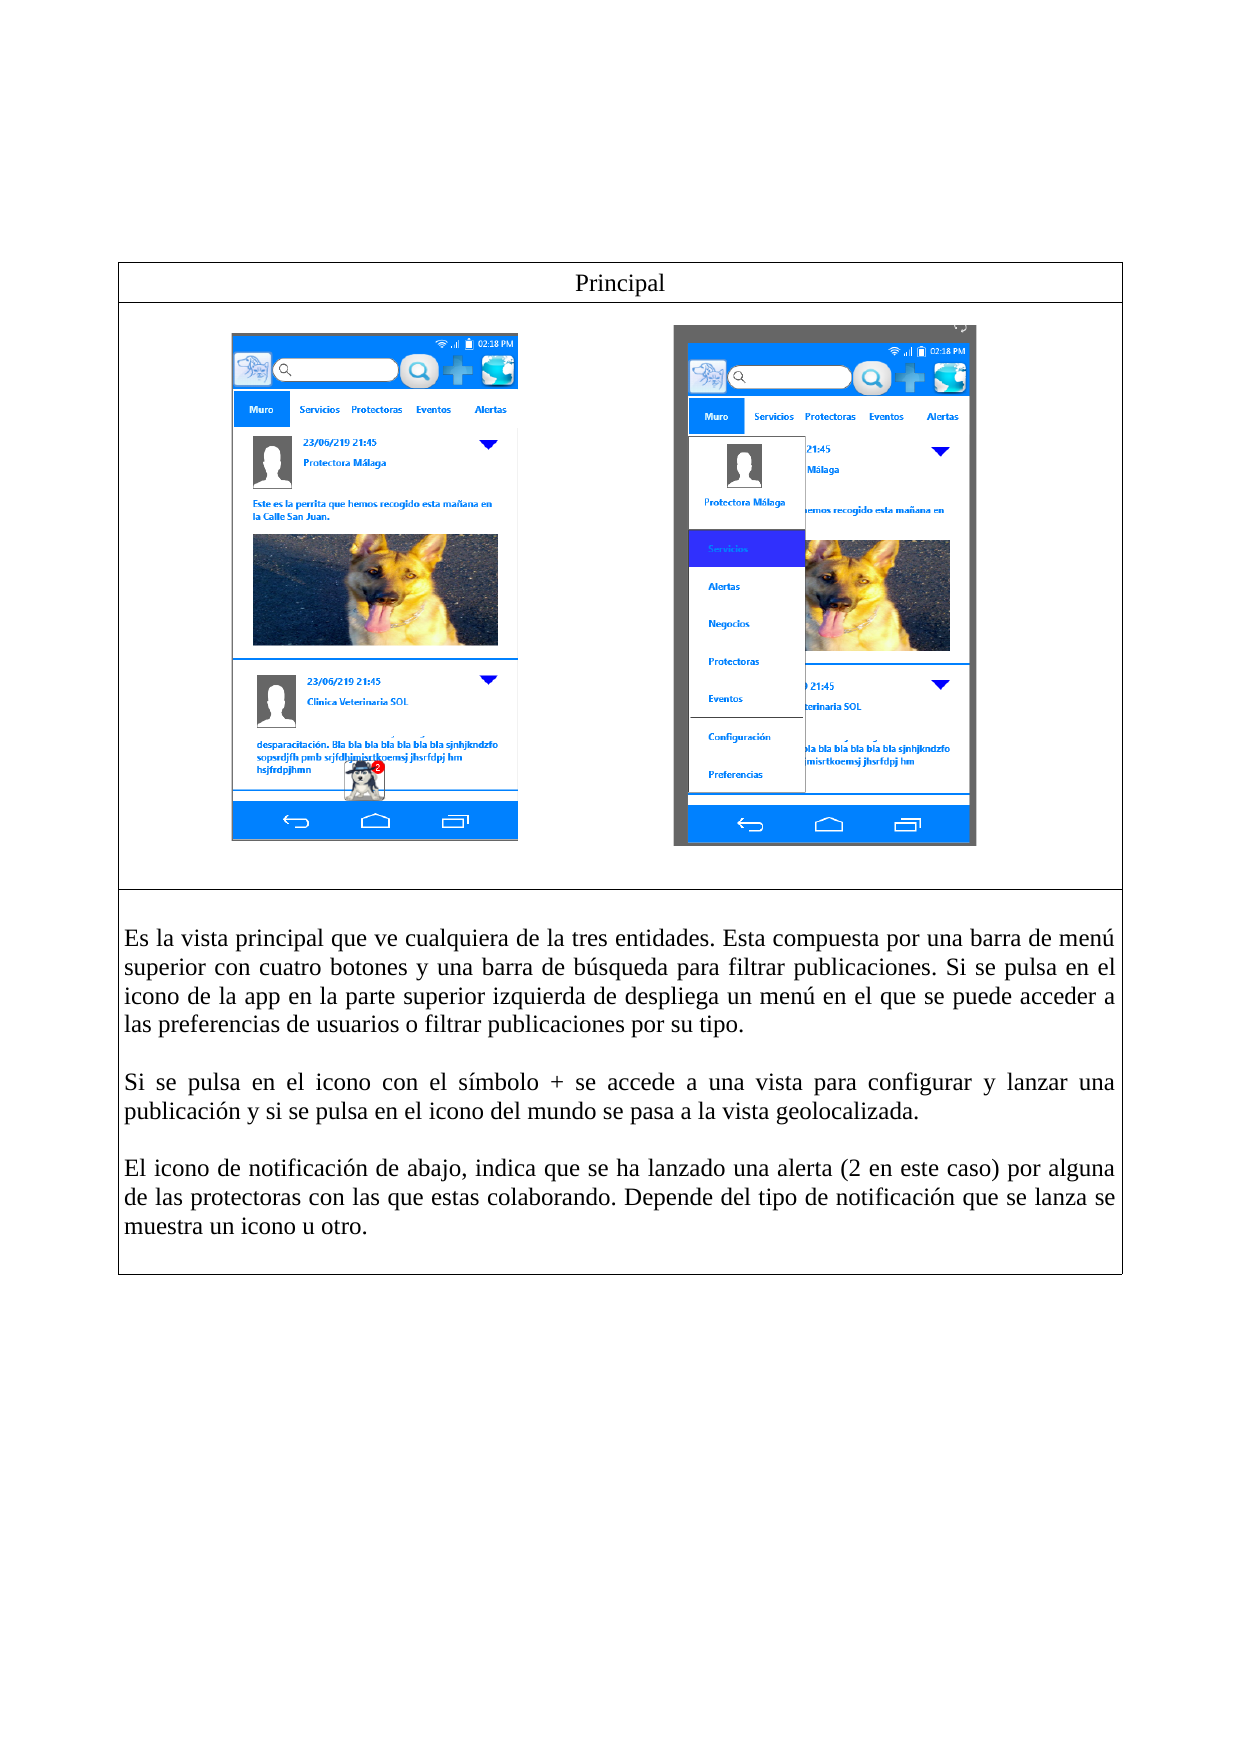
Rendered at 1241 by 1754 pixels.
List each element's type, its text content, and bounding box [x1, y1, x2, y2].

picture [231, 333, 518, 841]
table_cell Es la vista principal que ve cualquiera de la tres entidades. Esta compuesta por una barra de menú superior con cuatro botones y una barra de búsqueda para filtrar publicaciones. Si se pulsa en el icono de la app en la parte superior izquierda de despliega un menú en el que se puede acceder a las preferencias de usuarios o filtrar publicaciones por su tipo. Si se pulsa en el icono con el símbolo + se accede a una vista para configurar y lanzar una publicación y si se pulsa en el icono del mundo se pasa a la vista geolocalizada. El icono de notificación de abajo, indica que se ha lanzado una alerta (2 en este caso) por alguna de las protectoras con las que estas colaborando. Depende del tipo de notificación que se lanza se muestra un icono u otro. [119, 890, 1122, 1274]
picture [673, 325, 977, 846]
table_cell [119, 303, 1122, 889]
table_header Principal [119, 263, 1122, 302]
